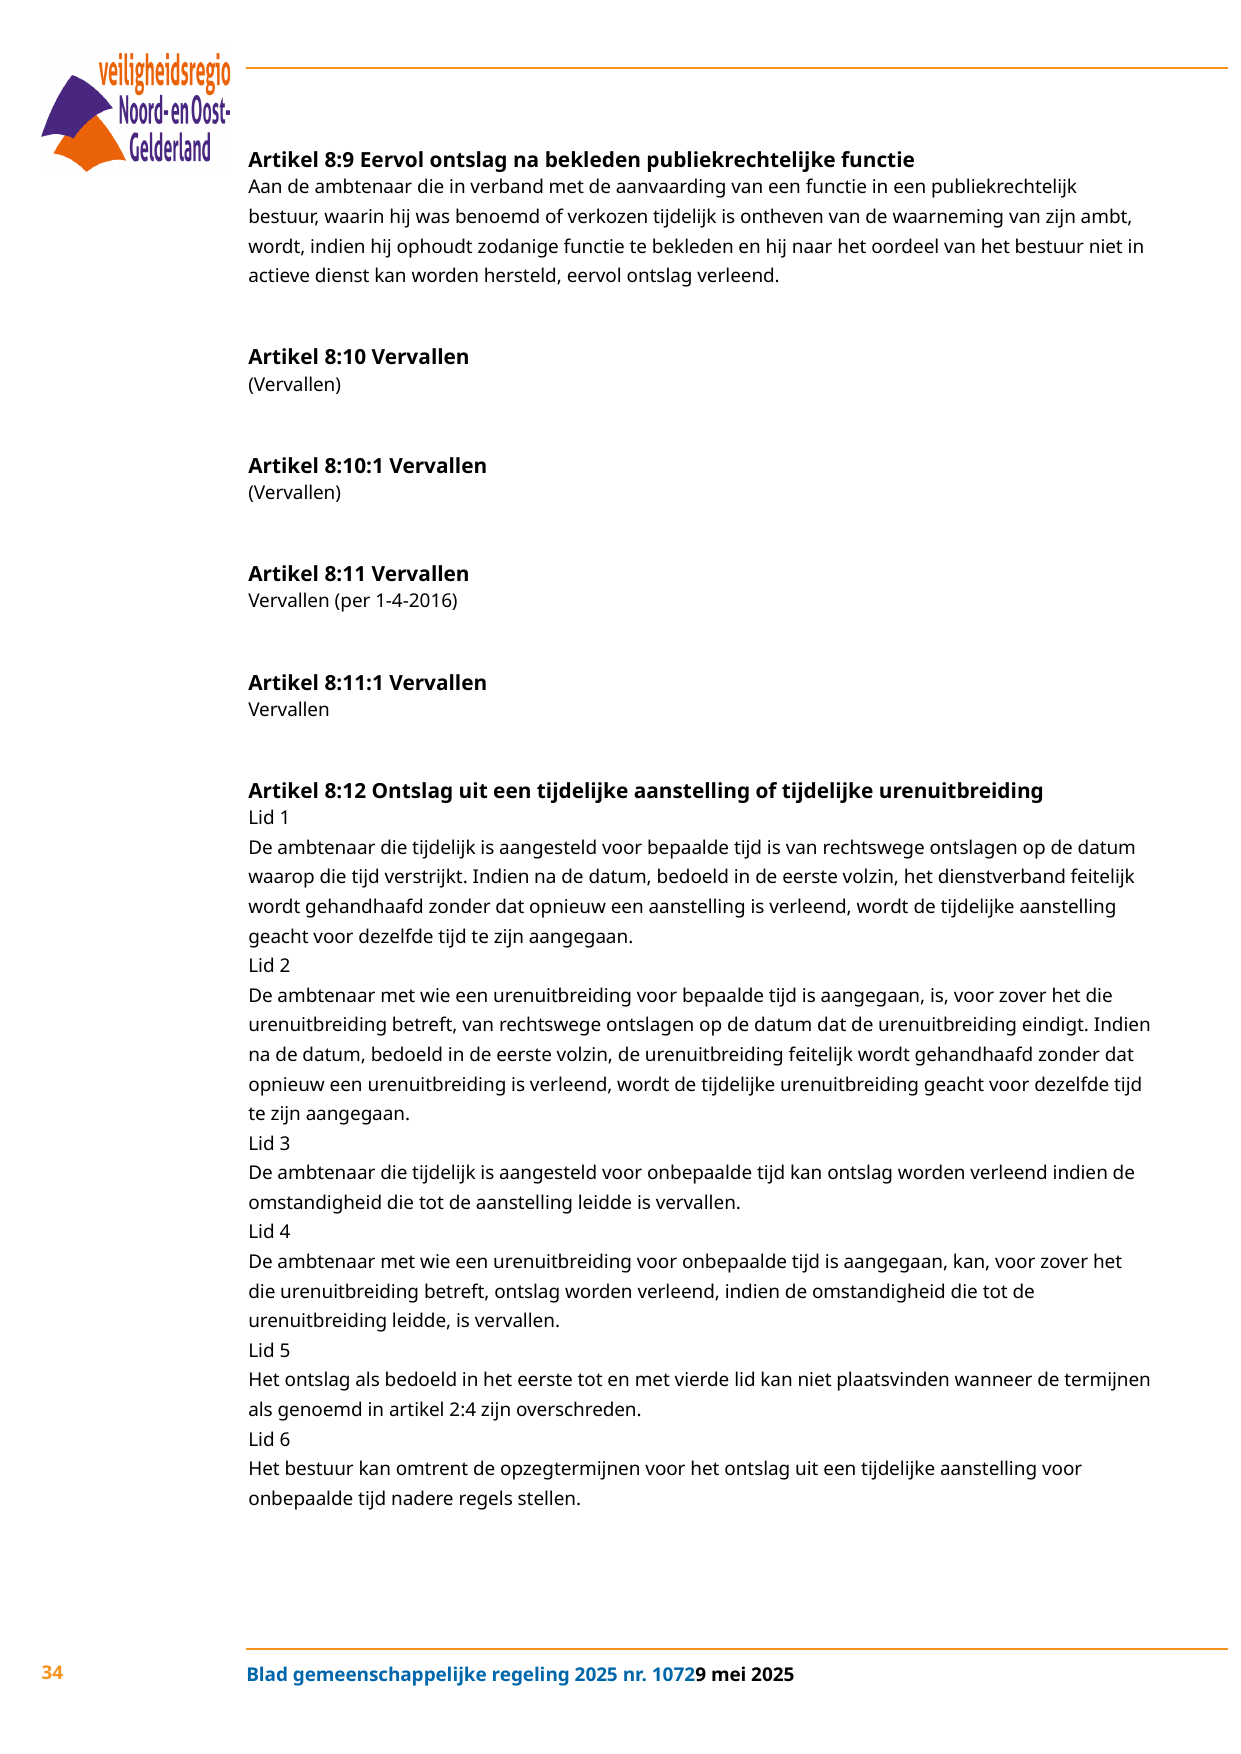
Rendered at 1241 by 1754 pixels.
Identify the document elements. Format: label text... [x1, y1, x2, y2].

text Artikel 8:11:1 Vervallen [248, 668, 1152, 696]
text Artikel 8:10:1 Vervallen [248, 451, 1152, 479]
text Lid 3 [248, 1130, 1152, 1156]
text Vervallen (per 1-4-2016) [248, 588, 1152, 613]
picture [41, 47, 231, 172]
text Lid 6 [248, 1426, 1152, 1452]
text Lid 4 [248, 1219, 1152, 1244]
text Aan de ambtenaar die in verband met de aanvaarding van een functie in een publiekrechtelijk bestuur, waarin hij was benoemd of verkozen tijdelijk is ontheven van de waarneming van zijn ambt, wordt, indien hij ophoudt zodanige functie te bekleden en hij naar het oordeel van het bestuur niet in actieve dienst kan worden hersteld, eervol ontslag verleend. [248, 174, 1152, 288]
text Het ontslag als bedoeld in het eerste tot en met vierde lid kan niet plaatsvinden wanneer de termijnen als genoemd in artikel 2:4 zijn overschreden. [248, 1367, 1152, 1422]
text Het bestuur kan omtrent de opzegtermijnen voor het ontslag uit een tijdelijke aanstelling voor onbepaalde tijd nadere regels stellen. [248, 1455, 1152, 1511]
text Artikel 8:12 Ontslag uit een tijdelijke aanstelling of tijdelijke urenuitbreiding [248, 776, 1152, 804]
text (Vervallen) [248, 479, 1152, 505]
text Vervallen [248, 696, 1152, 722]
text De ambtenaar die tijdelijk is aangesteld voor onbepaalde tijd kan ontslag worden verleend indien de omstandigheid die tot de aanstelling leidde is vervallen. [248, 1159, 1152, 1215]
text De ambtenaar met wie een urenuitbreiding voor bepaalde tijd is aangegaan, is, voor zover het die urenuitbreiding betreft, van rechtswege ontslagen op de datum dat de urenuitbreiding eindigt. Indien na de datum, bedoeld in de eerste volzin, de urenuitbreiding feitelijk wordt gehandhaafd zonder dat opnieuw een urenuitbreiding is verleend, wordt de tijdelijke urenuitbreiding geacht voor dezelfde tijd te zijn aangegaan. [248, 982, 1152, 1126]
text Artikel 8:9 Eervol ontslag na bekleden publiekrechtelijke functie [248, 145, 1152, 174]
text (Vervallen) [248, 371, 1152, 397]
text Lid 1 [248, 804, 1152, 830]
text Artikel 8:10 Vervallen [248, 342, 1152, 371]
text Lid 2 [248, 952, 1152, 978]
text Artikel 8:11 Vervallen [248, 559, 1152, 588]
text De ambtenaar die tijdelijk is aangesteld voor bepaalde tijd is van rechtswege ontslagen op de datum waarop die tijd verstrijkt. Indien na de datum, bedoeld in de eerste volzin, het dienstverband feitelijk wordt gehandhaafd zonder dat opnieuw een aanstelling is verleend, wordt de tijdelijke aanstelling geacht voor dezelfde tijd te zijn aangegaan. [248, 834, 1152, 949]
text De ambtenaar met wie een urenuitbreiding voor onbepaalde tijd is aangegaan, kan, voor zover het die urenuitbreiding betreft, ontslag worden verleend, indien de omstandigheid die tot de urenuitbreiding leidde, is vervallen. [248, 1248, 1152, 1333]
text Lid 5 [248, 1337, 1152, 1363]
